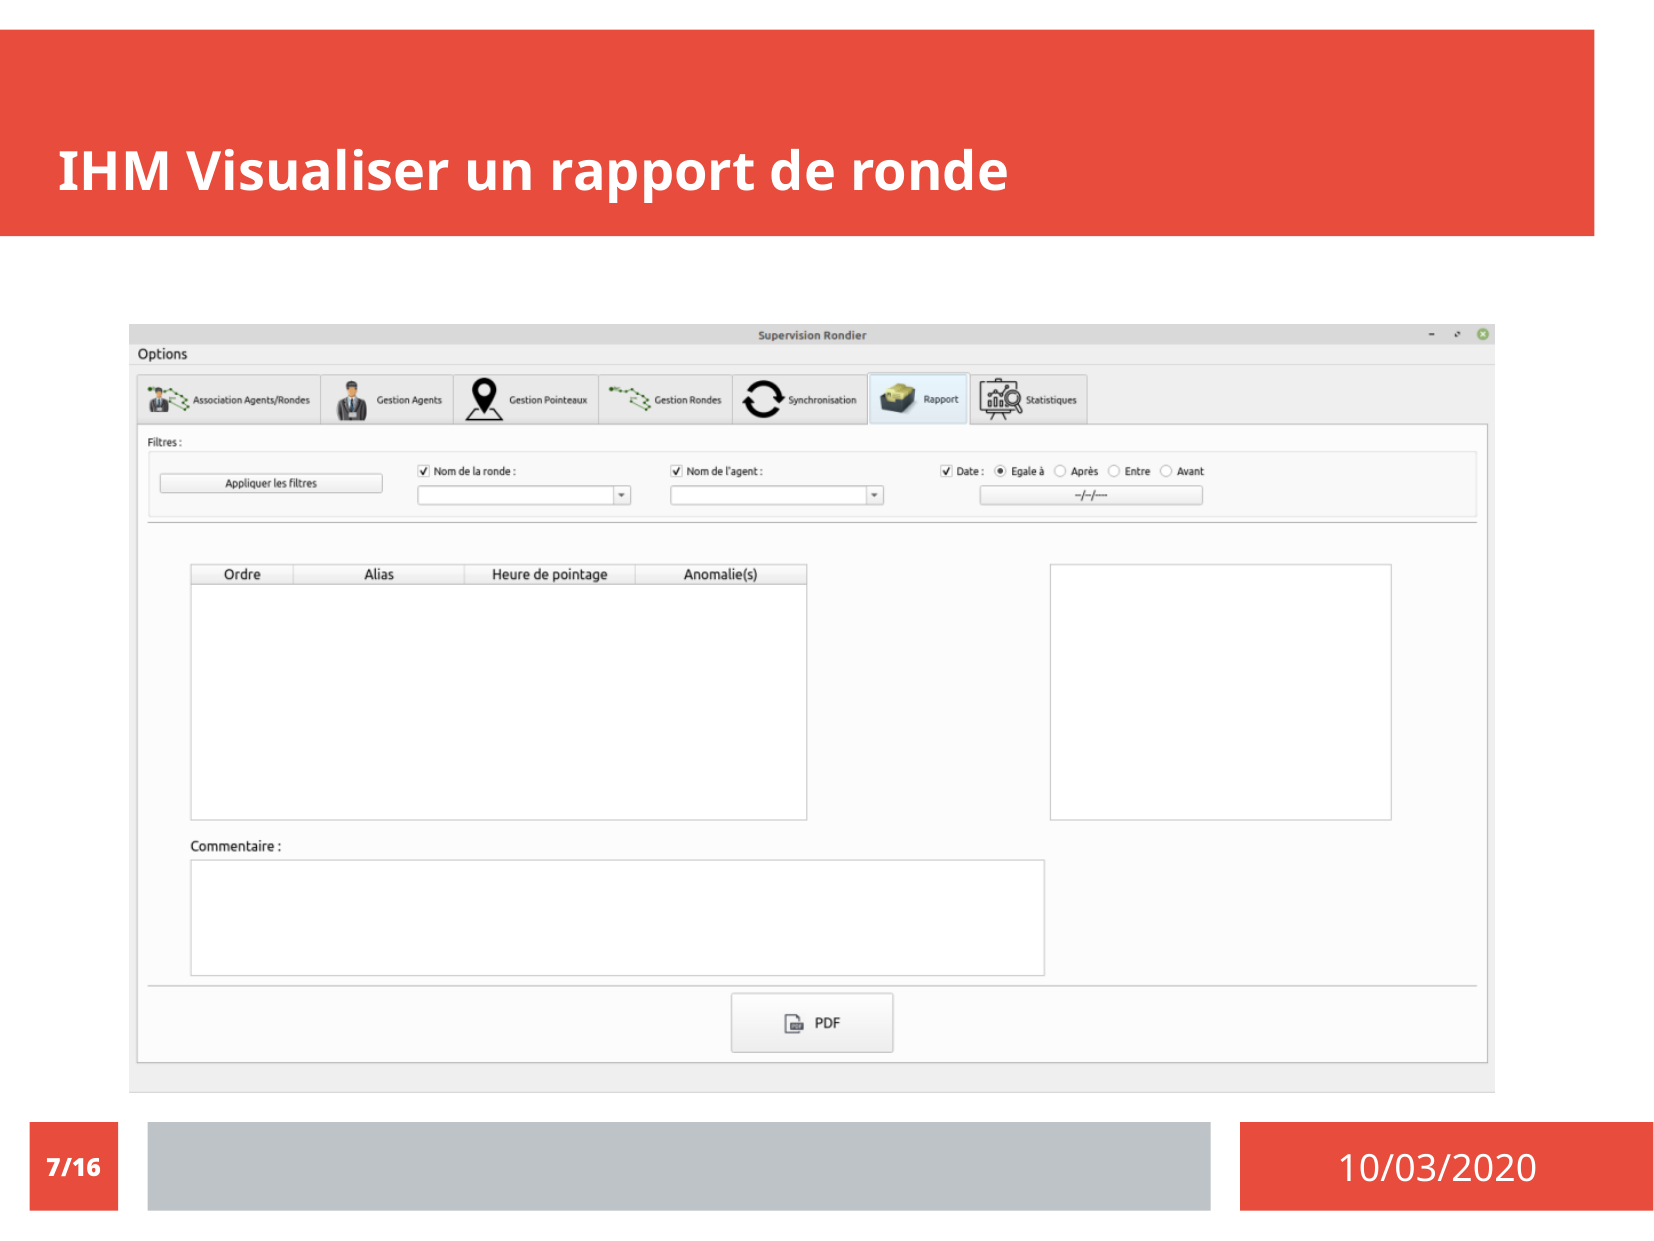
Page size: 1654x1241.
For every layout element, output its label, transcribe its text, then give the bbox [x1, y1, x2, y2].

title IHM Visualiser un rapport de ronde [59, 59, 1595, 207]
picture [129, 324, 1495, 1093]
